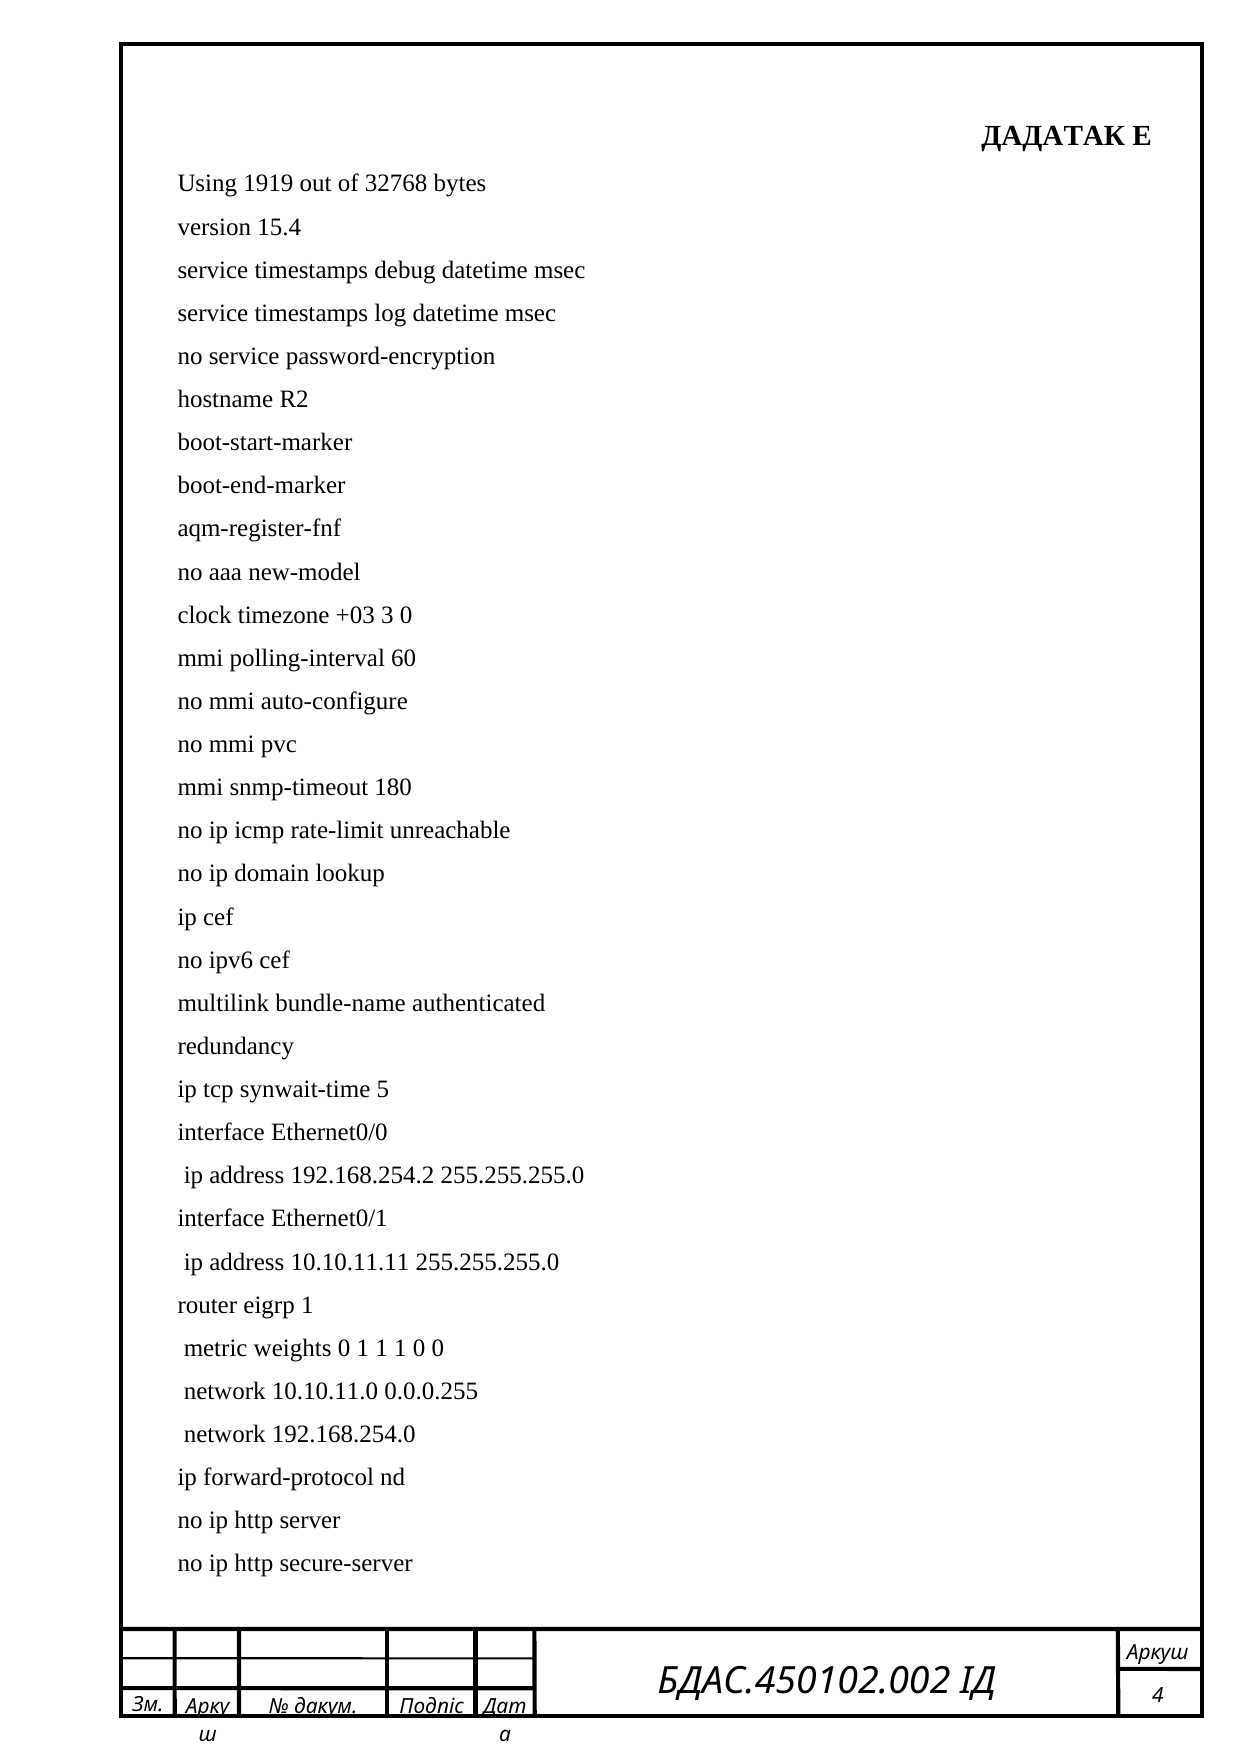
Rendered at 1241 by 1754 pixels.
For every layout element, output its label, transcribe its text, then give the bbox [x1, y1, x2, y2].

subtitle mmi snmp-timeout 180 [177, 772, 1152, 801]
subtitle ip cef [177, 902, 1152, 930]
subtitle boot-start-marker [177, 427, 1152, 456]
subtitle no aaa new-model [177, 557, 1152, 585]
subtitle no mmi pvc [177, 729, 1152, 758]
subtitle hostname R2 [177, 384, 1152, 413]
subtitle boot-end-marker [177, 470, 1152, 499]
subtitle ДАДАТАК E [177, 118, 1152, 152]
subtitle no ip http server [177, 1505, 1152, 1534]
subtitle service timestamps debug datetime msec [177, 255, 1152, 283]
subtitle aqm-register-fnf [177, 513, 1152, 542]
subtitle no service password-encryption [177, 341, 1152, 370]
subtitle interface Ethernet0/0 [177, 1117, 1152, 1146]
subtitle ip address 192.168.254.2 255.255.255.0 [177, 1160, 1152, 1189]
subtitle interface Ethernet0/1 [177, 1203, 1152, 1232]
subtitle router eigrp 1 [177, 1290, 1152, 1318]
subtitle metric weights 0 1 1 1 0 0 [177, 1333, 1152, 1362]
subtitle version 15.4 [177, 212, 1152, 240]
subtitle Using 1919 out of 32768 bytes [177, 168, 1152, 197]
subtitle mmi polling-interval 60 [177, 643, 1152, 672]
subtitle no ip http secure-server [177, 1548, 1152, 1577]
subtitle ip address 10.10.11.11 255.255.255.0 [177, 1247, 1152, 1275]
subtitle service timestamps log datetime msec [177, 298, 1152, 327]
subtitle network 192.168.254.0 [177, 1419, 1152, 1448]
subtitle redundancy [177, 1031, 1152, 1060]
subtitle clock timezone +03 3 0 [177, 600, 1152, 628]
subtitle multilink bundle-name authenticated [177, 988, 1152, 1017]
subtitle ip tcp synwait-time 5 [177, 1074, 1152, 1103]
subtitle no ip icmp rate-limit unreachable [177, 815, 1152, 844]
subtitle no ipv6 cef [177, 945, 1152, 973]
subtitle network 10.10.11.0 0.0.0.255 [177, 1376, 1152, 1405]
subtitle ip forward-protocol nd [177, 1462, 1152, 1491]
subtitle no mmi auto-configure [177, 686, 1152, 715]
subtitle no ip domain lookup [177, 858, 1152, 887]
